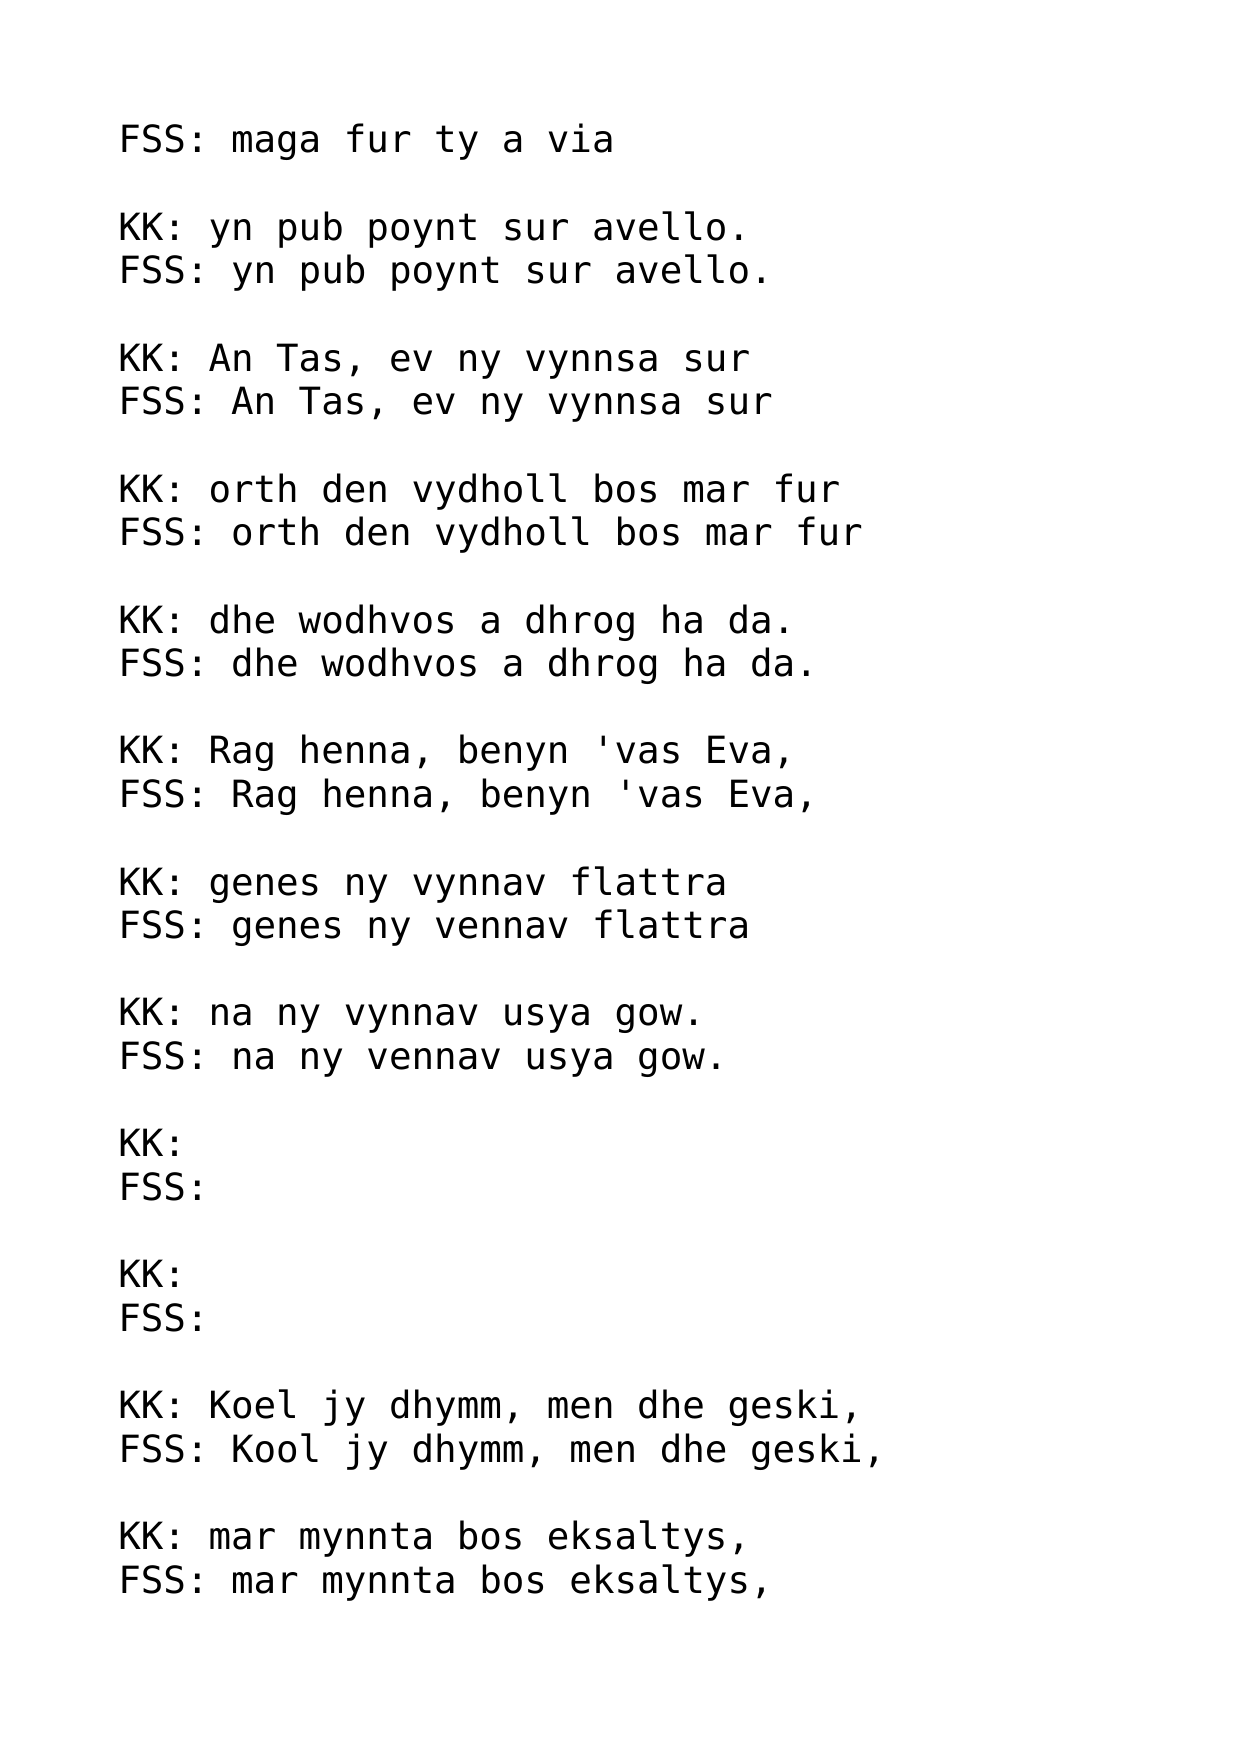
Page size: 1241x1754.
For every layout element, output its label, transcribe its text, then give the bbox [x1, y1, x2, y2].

text FSS: maga fur ty a via [118, 118, 1122, 162]
text FSS: Rag henna, benyn 'vas Eva, [118, 773, 1122, 816]
text KK: genes ny vynnav flattra [118, 860, 1122, 904]
text FSS: [118, 1297, 1122, 1340]
text KK: Rag henna, benyn 'vas Eva, [118, 729, 1122, 773]
text FSS: An Tas, ev ny vynnsa sur [118, 380, 1122, 424]
text KK: mar mynnta bos eksaltys, [118, 1515, 1122, 1558]
text FSS: dhe wodhvos a dhrog ha da. [118, 642, 1122, 686]
text FSS: orth den vydholl bos mar fur [118, 511, 1122, 554]
text KK: dhe wodhvos a dhrog ha da. [118, 598, 1122, 642]
text KK: yn pub poynt sur avello. [118, 205, 1122, 249]
text FSS: Kool jy dhymm, men dhe geski, [118, 1427, 1122, 1471]
text KK: [118, 1122, 1122, 1166]
text FSS: mar mynnta bos eksaltys, [118, 1558, 1122, 1602]
text FSS: na ny vennav usya gow. [118, 1035, 1122, 1078]
text KK: na ny vynnav usya gow. [118, 991, 1122, 1035]
text FSS: yn pub poynt sur avello. [118, 249, 1122, 293]
text KK: An Tas, ev ny vynnsa sur [118, 336, 1122, 380]
text KK: Koel jy dhymm, men dhe geski, [118, 1384, 1122, 1427]
text KK: orth den vydholl bos mar fur [118, 467, 1122, 511]
text FSS: genes ny vennav flattra [118, 904, 1122, 947]
text KK: [118, 1253, 1122, 1297]
text FSS: [118, 1166, 1122, 1209]
